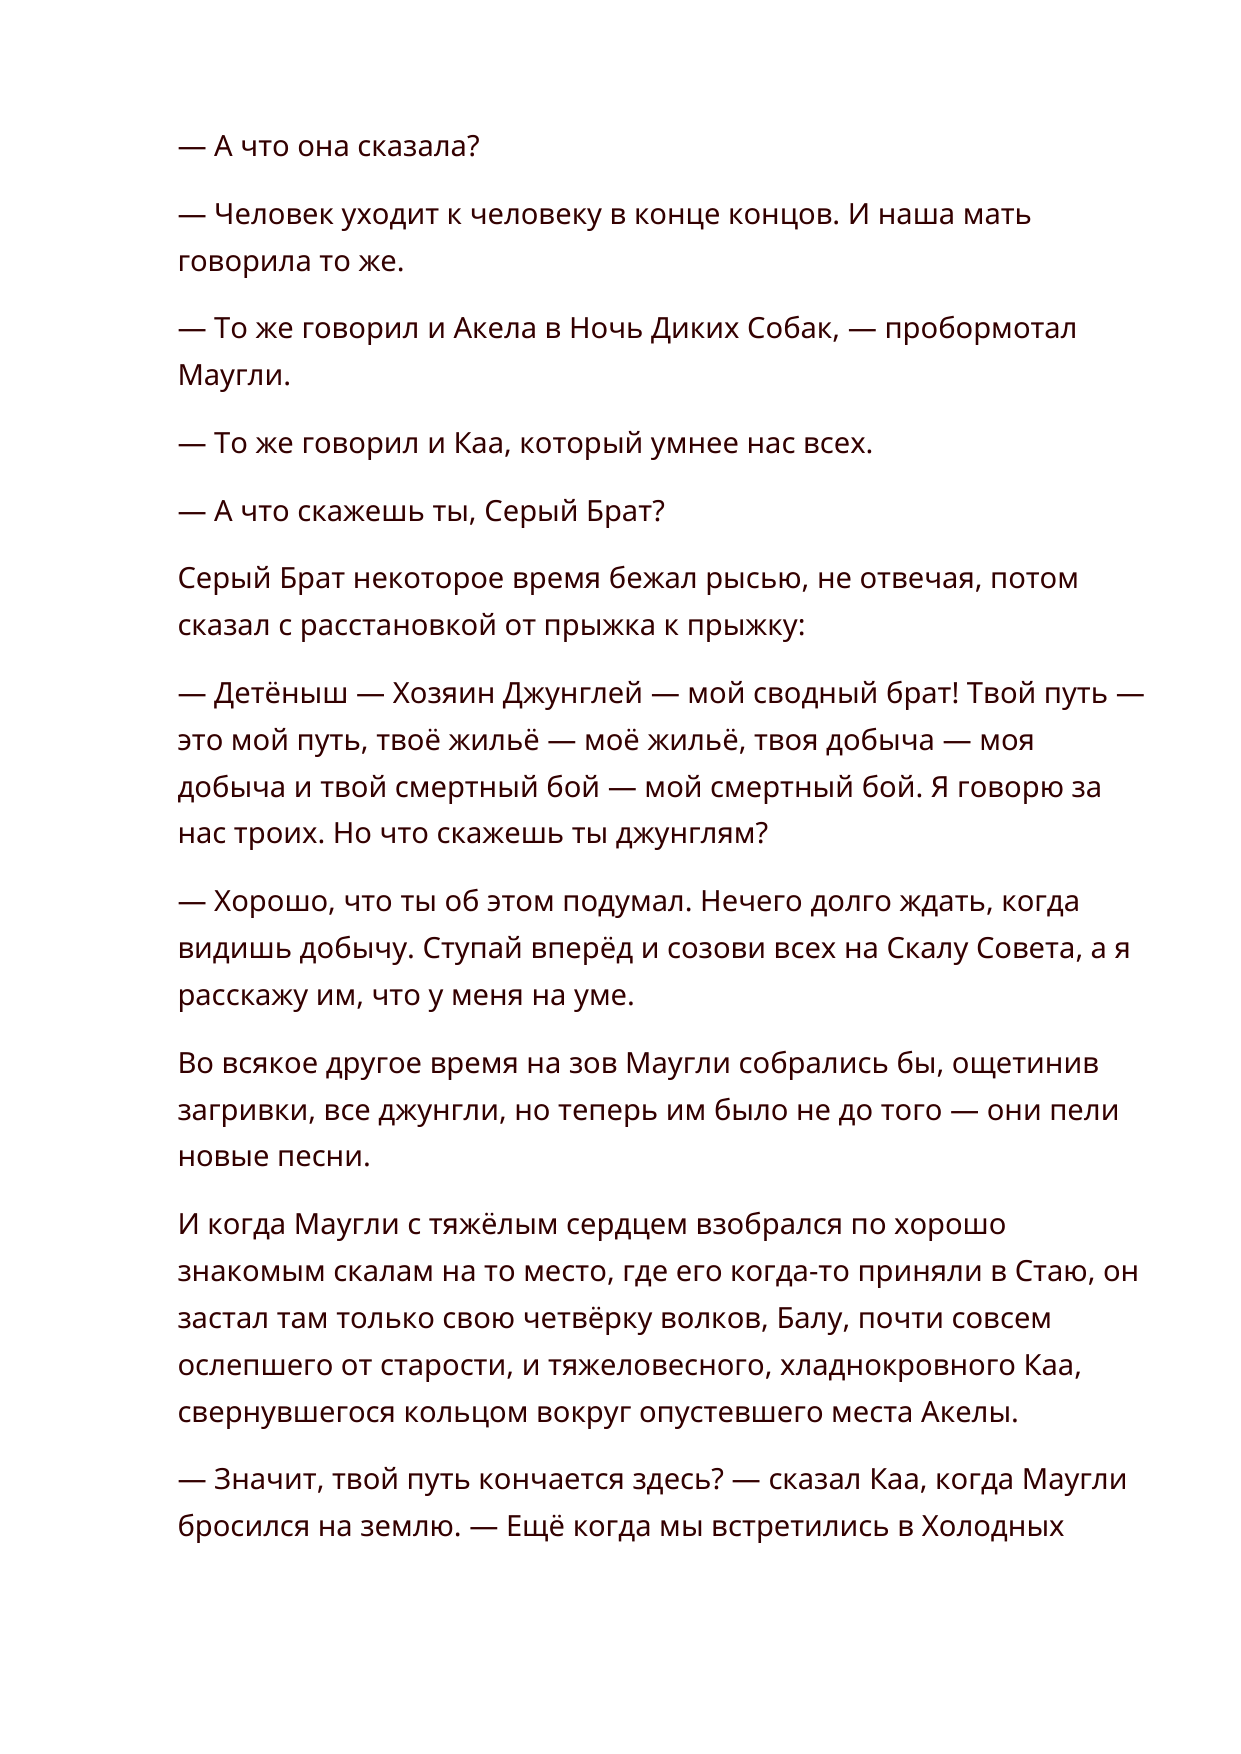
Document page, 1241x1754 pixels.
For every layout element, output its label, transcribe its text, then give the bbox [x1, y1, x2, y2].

text — Хорошо, что ты об этом подумал. Нечего долго ждать, когда видишь добычу. Ступай вперёд и созови всех на Скалу Совета, а я расскажу им, что у меня на уме. [177, 873, 1152, 1014]
text — А что она сказала? [177, 118, 1152, 165]
text — Значит, твой путь кончается здесь? — сказал Каа, когда Маугли бросился на землю. — Ещё когда мы встретились в Холодных [177, 1451, 1152, 1545]
text — А что скажешь ты, Серый Брат? [177, 483, 1152, 529]
text — То же говорил и Акела в Ночь Диких Собак, — пробормотал Маугли. [177, 300, 1152, 394]
text Серый Брат некоторое время бежал рысью, не отвечая, потом сказал с расстановкой от прыжка к прыжку: [177, 550, 1152, 644]
text — То же говорил и Каа, который умнее нас всех. [177, 415, 1152, 462]
text Во всякое другое время на зов Маугли собрались бы, ощетинив загривки, все джунгли, но теперь им было не до того — они пели новые песни. [177, 1035, 1152, 1175]
text — Человек уходит к человеку в конце концов. И наша мать говорила то же. [177, 186, 1152, 279]
text И когда Маугли с тяжёлым сердцем взобрался по хорошо знакомым скалам на то место, где его когда-то приняли в Стаю, он застал там только свою четвёрку волков, Балу, почти совсем ослепшего от старости, и тяжеловесного, хладнокровного Каа, свернувшегося кольцом вокруг опустевшего места Акелы. [177, 1196, 1152, 1431]
text — Детёныш — Хозяин Джунглей — мой сводный брат! Твой путь — это мой путь, твоё жильё — моё жильё, твоя добыча — моя добыча и твой смертный бой — мой смертный бой. Я говорю за нас троих. Но что скажешь ты джунглям? [177, 665, 1152, 852]
